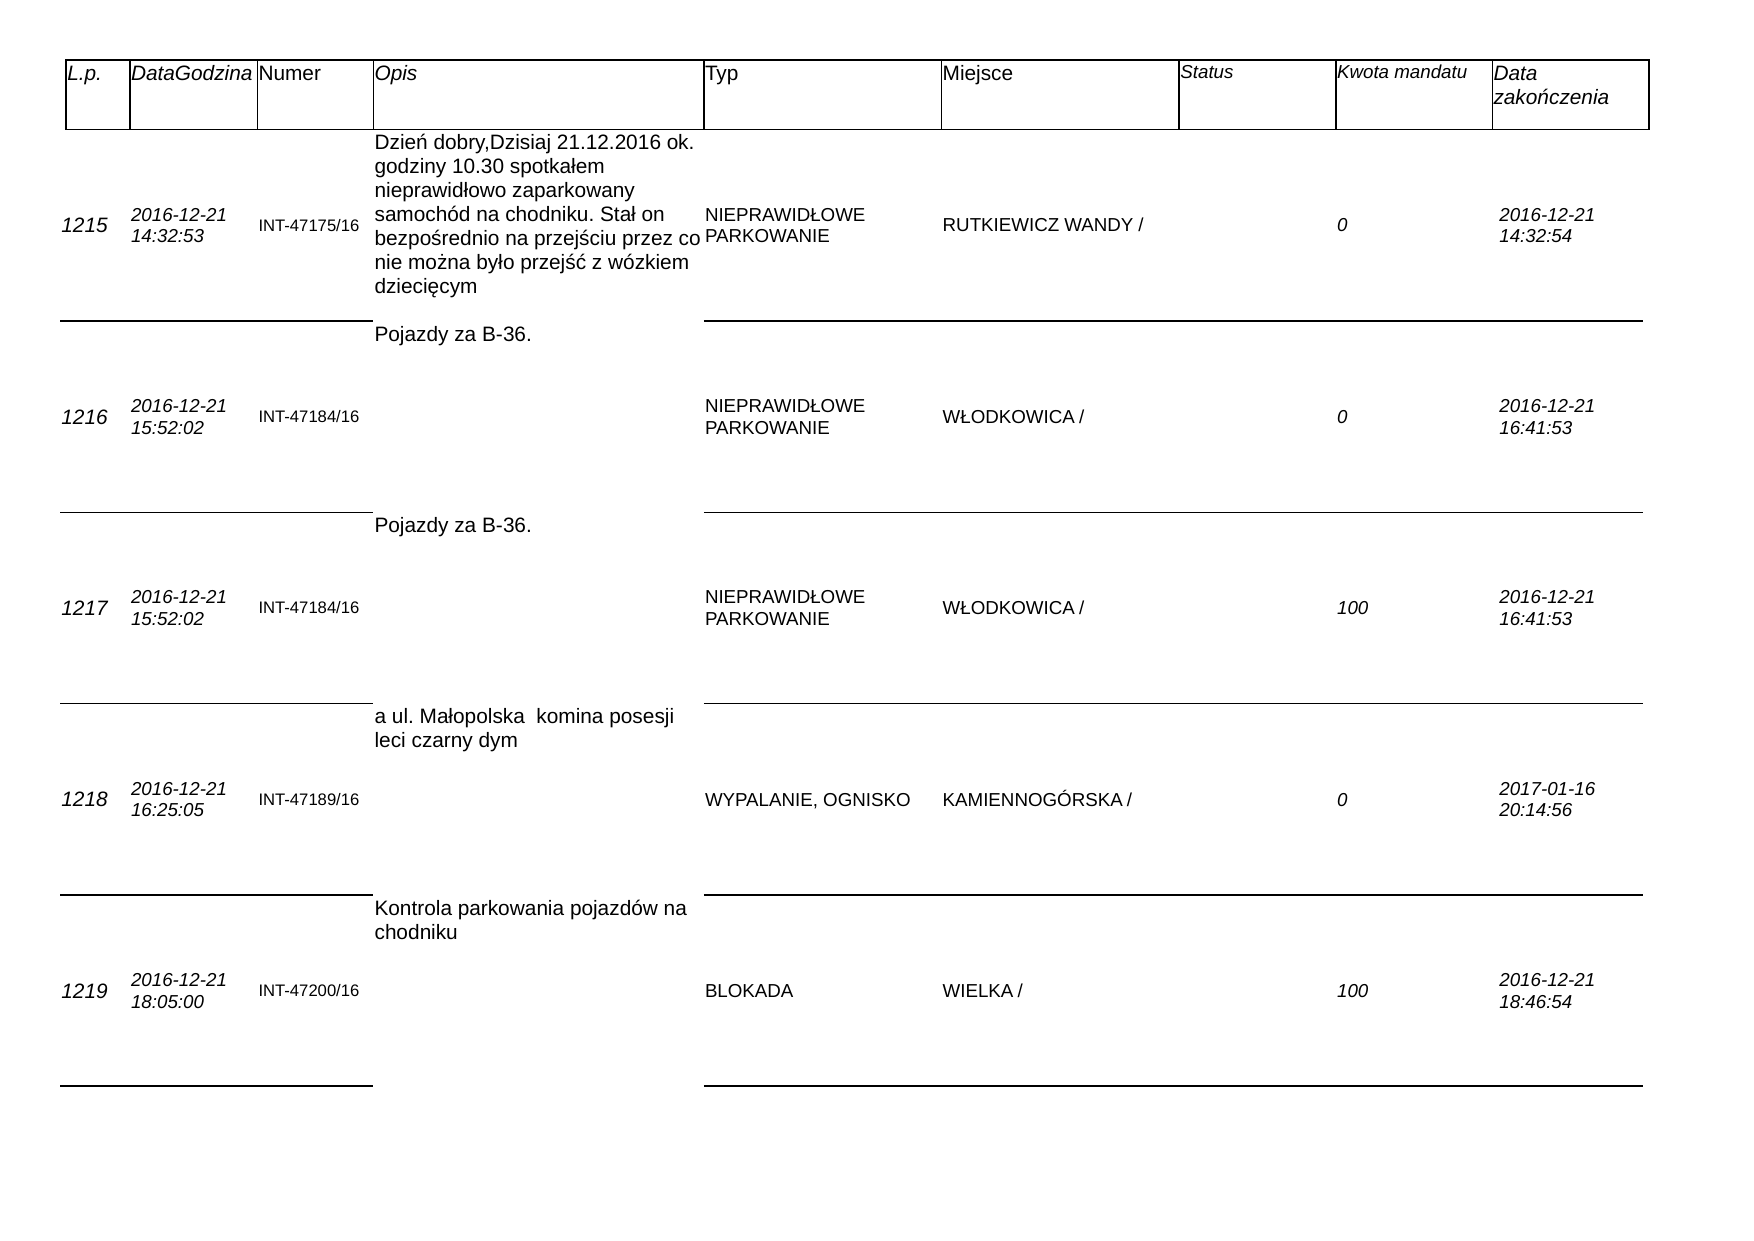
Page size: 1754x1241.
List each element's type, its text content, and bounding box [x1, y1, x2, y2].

table_cell 1218 [60, 704, 130, 894]
table_cell INT-47184/16 [257, 513, 373, 703]
table_cell 2016-12-21 15:52:02 [130, 322, 257, 511]
table_cell INT-47189/16 [257, 704, 373, 894]
table_header DataGodzina [131, 61, 257, 129]
table_cell 2016-12-21 18:05:00 [130, 896, 257, 1085]
table_cell WIELKA / [941, 896, 1179, 1085]
table_header Data zakończenia [1493, 61, 1648, 129]
table_cell Kontrola parkowania pojazdów na chodniku [373, 894, 704, 1085]
table_cell 0 [1336, 704, 1498, 894]
table_header L.p. [67, 61, 129, 129]
table_cell [1643, 320, 1649, 511]
table_cell 1216 [60, 322, 130, 511]
table_cell NIEPRAWIDŁOWE PARKOWANIE [704, 130, 941, 320]
table_cell 2016-12-21 18:46:54 [1498, 896, 1643, 1085]
table_cell [1179, 513, 1336, 703]
table_cell 2017-01-16 20:14:56 [1498, 704, 1643, 894]
table_header Numer [258, 61, 373, 129]
table_cell INT-47200/16 [257, 896, 373, 1085]
table_cell 2016-12-21 14:32:54 [1498, 130, 1643, 320]
table_cell [1179, 704, 1336, 894]
table_header Miejsce [942, 61, 1178, 129]
table_cell Pojazdy za B-36. [373, 320, 704, 511]
table_cell RUTKIEWICZ WANDY / [941, 130, 1179, 320]
table_cell 2016-12-21 14:32:53 [130, 130, 257, 320]
table_header Typ [705, 61, 941, 129]
table_cell [1643, 894, 1649, 1085]
table_header Status [1180, 61, 1335, 129]
table_cell 1215 [60, 129, 130, 320]
table_header Kwota mandatu [1337, 61, 1492, 129]
table_cell Dzień dobry,Dzisiaj 21.12.2016 ok. godziny 10.30 spotkałem nieprawidłowo zaparkowany samochód na chodniku. Stał on bezpośrednio na przejściu przez co nie można było przejść z wózkiem dziecięcym [373, 130, 704, 320]
table_cell INT-47175/16 [257, 130, 373, 320]
table_cell [1179, 322, 1336, 511]
table_cell Pojazdy za B-36. [373, 511, 704, 703]
table_cell [1643, 130, 1649, 320]
table_cell 2016-12-21 16:25:05 [130, 704, 257, 894]
table_cell WYPALANIE, OGNISKO [704, 704, 941, 894]
table_cell 1219 [60, 896, 130, 1085]
table_cell [1643, 703, 1649, 894]
table_cell [1179, 130, 1336, 320]
table_cell 0 [1336, 130, 1498, 320]
table_header Opis [374, 61, 703, 129]
table_cell 2016-12-21 16:41:53 [1498, 513, 1643, 703]
table_cell INT-47184/16 [257, 322, 373, 511]
table_cell 1217 [60, 513, 130, 703]
table_cell [1643, 511, 1649, 703]
table_cell a ul. Małopolska komina posesji leci czarny dym [373, 703, 704, 894]
table_cell WŁODKOWICA / [941, 513, 1179, 703]
table_cell KAMIENNOGÓRSKA / [941, 704, 1179, 894]
table_cell NIEPRAWIDŁOWE PARKOWANIE [704, 322, 941, 511]
table_cell 100 [1336, 896, 1498, 1085]
table_cell WŁODKOWICA / [941, 322, 1179, 511]
table_header [60, 59, 65, 129]
table_cell 100 [1336, 513, 1498, 703]
table_cell [1179, 896, 1336, 1085]
table_cell 0 [1336, 322, 1498, 511]
table_cell 2016-12-21 16:41:53 [1498, 322, 1643, 511]
table_cell BLOKADA [704, 896, 941, 1085]
table_cell 2016-12-21 15:52:02 [130, 513, 257, 703]
table_cell NIEPRAWIDŁOWE PARKOWANIE [704, 513, 941, 703]
